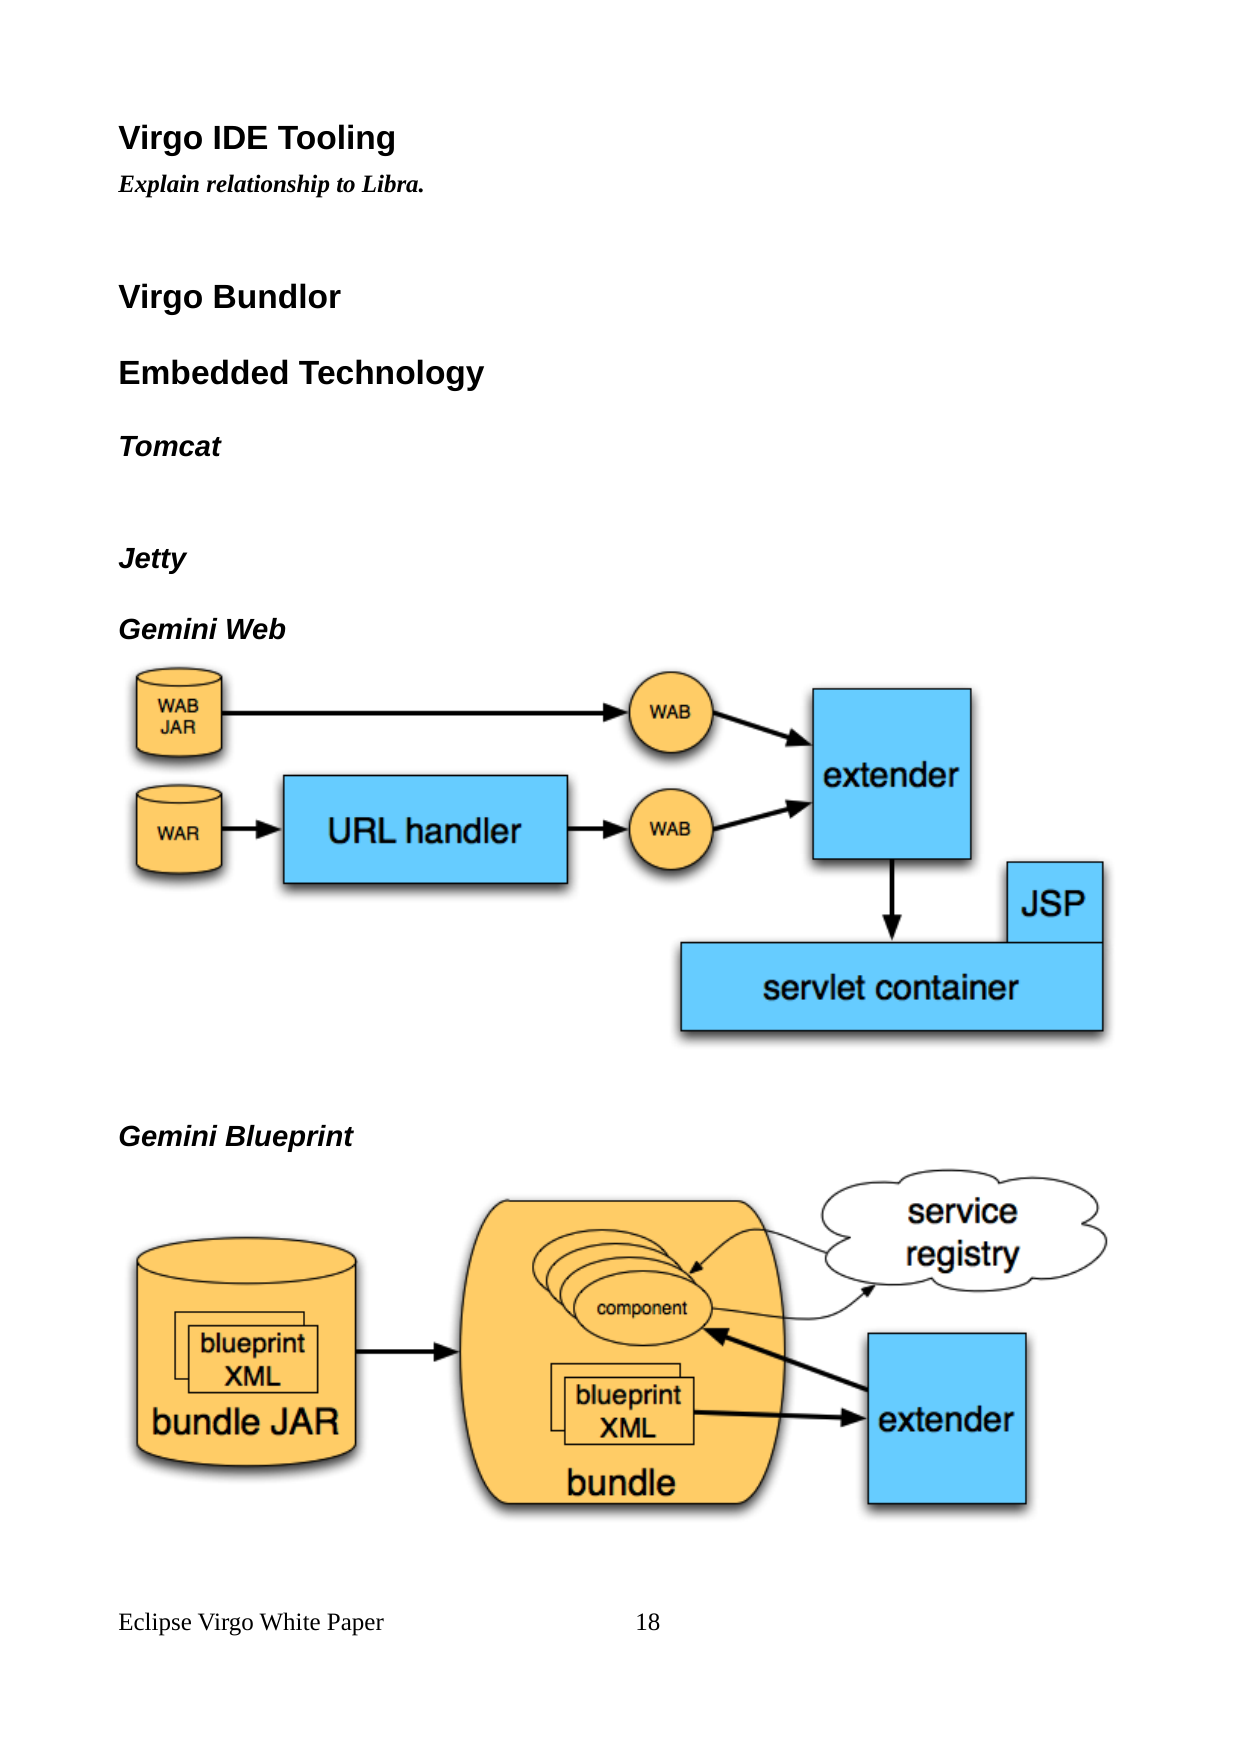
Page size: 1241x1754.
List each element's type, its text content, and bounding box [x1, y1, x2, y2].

picture [120, 1164, 1121, 1526]
subtitle Virgo IDE Tooling [118, 118, 1122, 157]
picture [121, 658, 1119, 1053]
subtitle Tomcat [118, 429, 1122, 463]
subtitle Gemini Blueprint [118, 1119, 1122, 1152]
subtitle Jetty [118, 541, 1122, 575]
text Explain relationship to Libra. [118, 169, 1122, 198]
subtitle Embedded Technology [118, 353, 1122, 392]
subtitle Virgo Bundlor [118, 277, 1122, 315]
subtitle Gemini Web [118, 612, 1122, 646]
